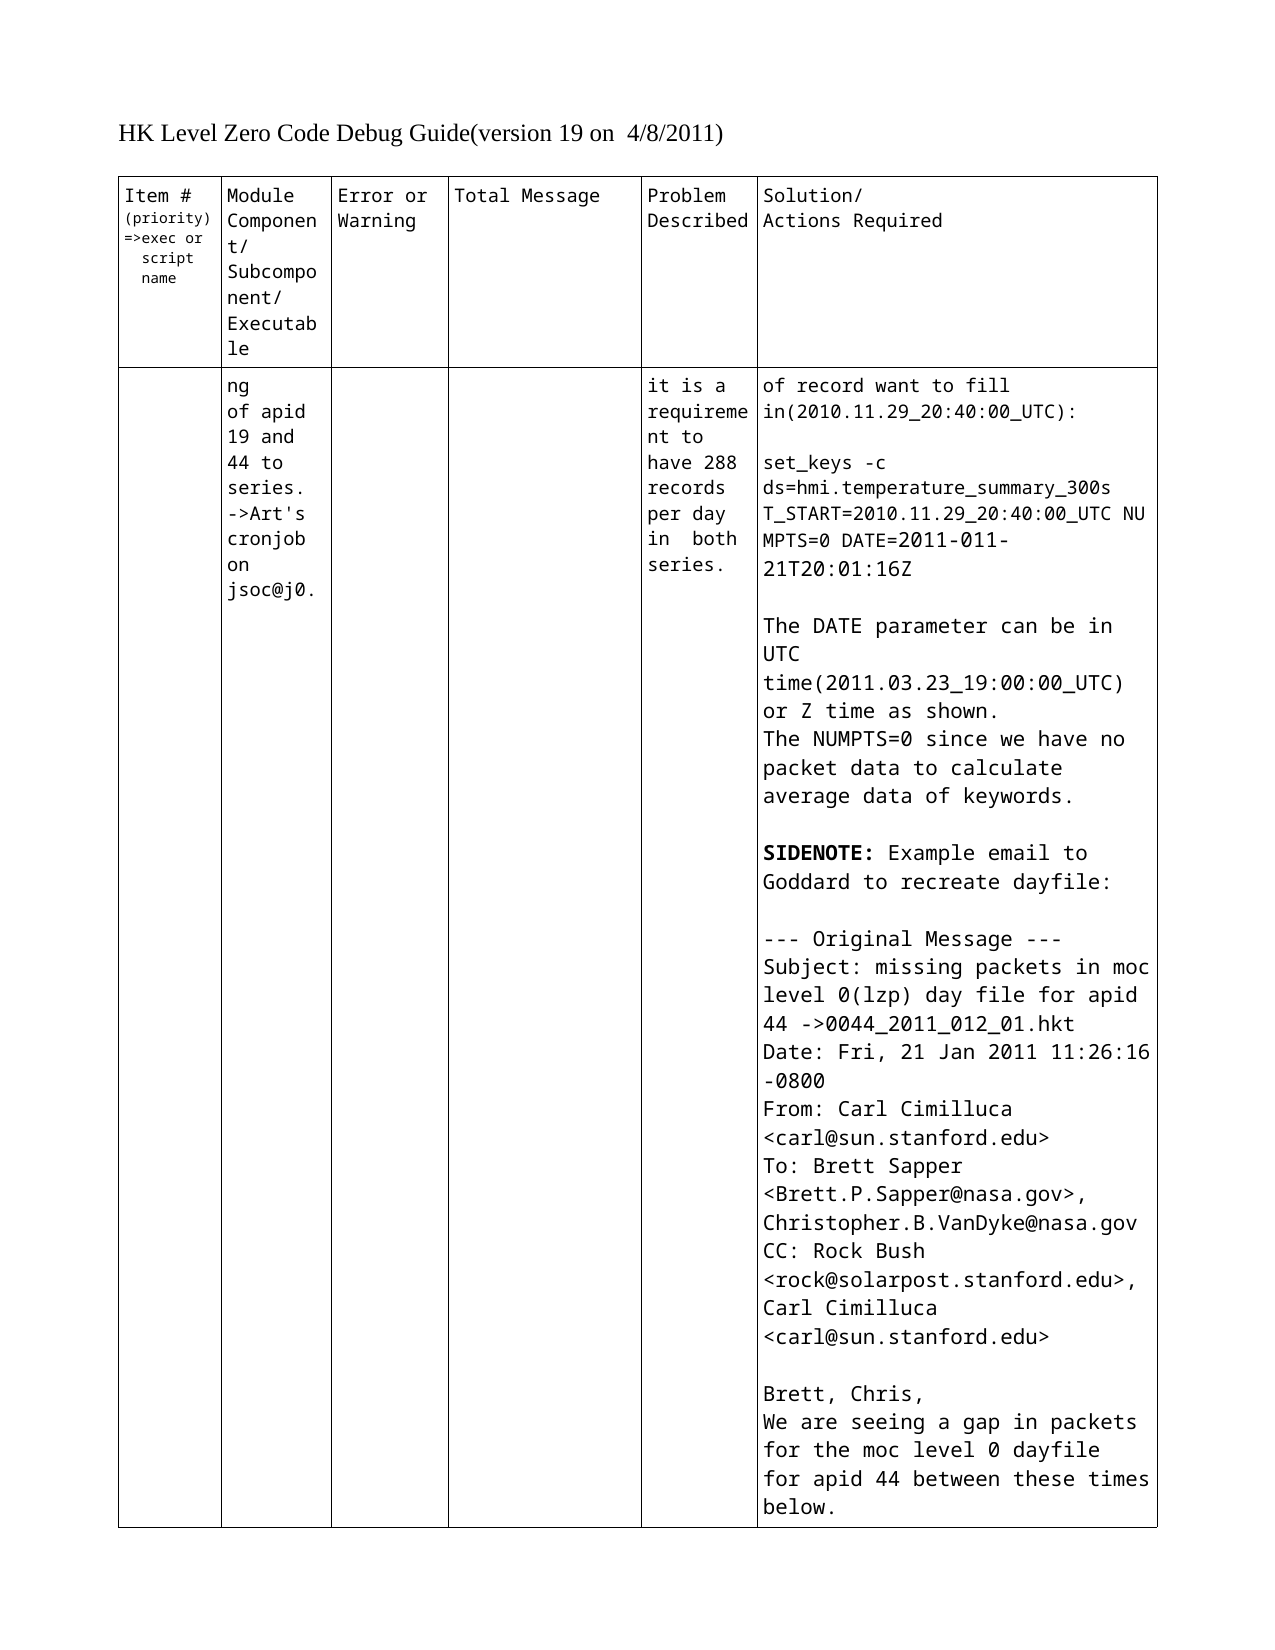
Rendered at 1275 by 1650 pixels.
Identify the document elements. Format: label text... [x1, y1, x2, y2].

table_cell ng of apid 19 and 44 to series. ->Art's cronjob on jsoc@j0. [222, 368, 331, 1527]
table_cell of record want to fill in(2010.11.29_20:40:00_UTC): set_keys -c ds=hmi.temperature_summary_300s T_START=2010.11.29_20:40:00_UTC NUMPTS=0 DATE=2011-011-21T20:01:16Z The DATE parameter can be in UTC time(2011.03.23_19:00:00_UTC) or Z time as shown. The NUMPTS=0 since we have no packet data to calculate average data of keywords. SIDENOTE: Example email to Goddard to recreate dayfile: --- Original Message --- Subject: missing packets in moc level 0(lzp) day file for apid 44 ->0044_2011_012_01.hkt Date: Fri, 21 Jan 2011 11:26:16 -0800 From: Carl Cimilluca <carl@sun.stanford.edu> To: Brett Sapper <Brett.P.Sapper@nasa.gov>, Christopher.B.VanDyke@nasa.gov CC: Rock Bush <rock@solarpost.stanford.edu>, Carl Cimilluca <carl@sun.stanford.edu> Brett, Chris, We are seeing a gap in packets for the moc level 0 dayfile for apid 44 between these times below. [758, 368, 1157, 1527]
table_cell [119, 368, 221, 1527]
table_header Module Component/ Subcomponent/ Executable [222, 177, 331, 367]
table_cell it is a requirement to have 288 records per day in both series. [642, 368, 757, 1527]
table_cell [332, 368, 448, 1527]
table_header Solution/ Actions Required [758, 177, 1157, 367]
table_header Problem Described [642, 177, 757, 367]
table_header Error or Warning [332, 177, 448, 367]
table_header Item # (priority) =>exec or script name [119, 177, 221, 367]
table_header Total Message [449, 177, 641, 367]
table_cell [449, 368, 641, 1527]
